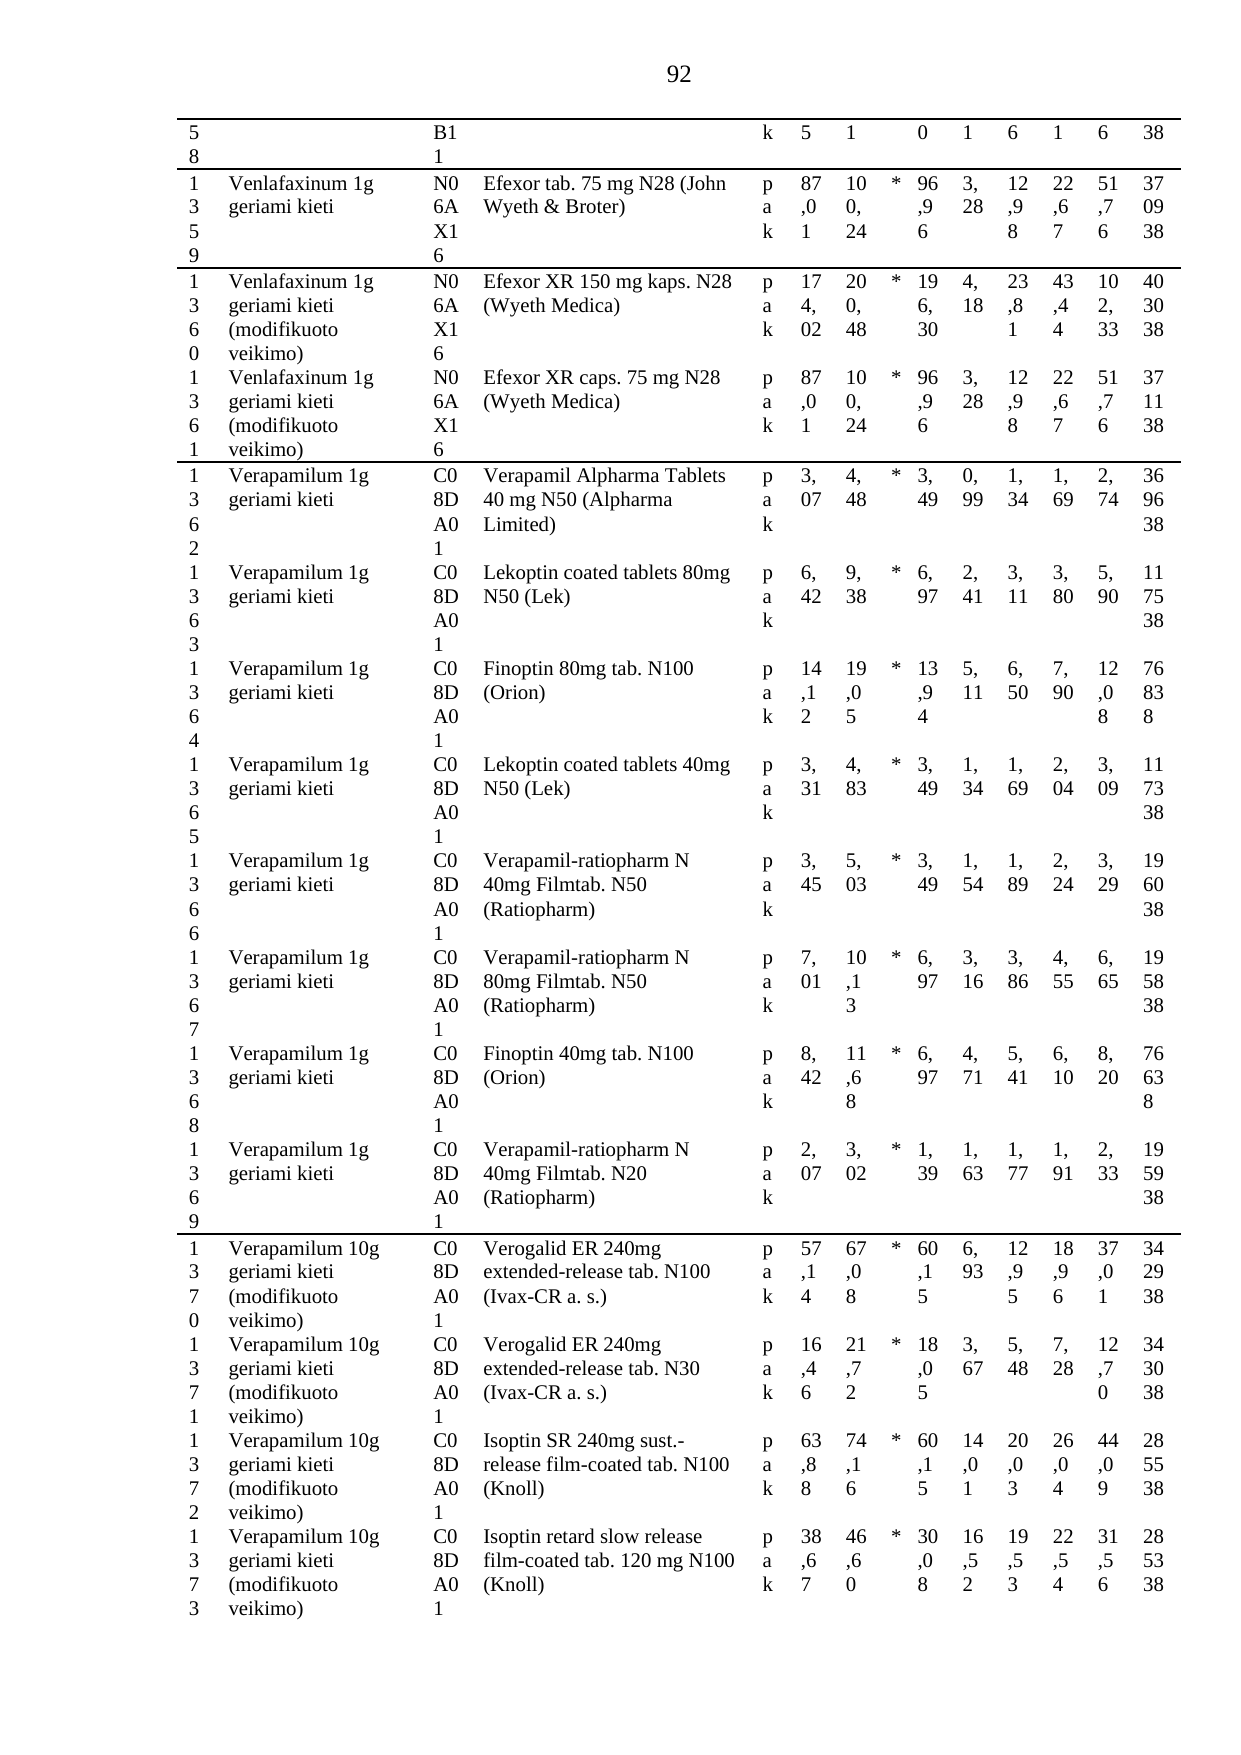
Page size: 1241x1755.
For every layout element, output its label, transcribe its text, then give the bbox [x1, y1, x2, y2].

table_cell 0,99 [951, 463, 996, 559]
table_cell 51,76 [1086, 365, 1132, 461]
table_cell * [880, 170, 906, 267]
table_cell 13,94 [906, 656, 951, 752]
table_cell 76838 [1132, 656, 1181, 752]
table_cell 44,09 [1086, 1428, 1132, 1524]
table_cell 1364 [177, 656, 217, 752]
table_cell 1370 [177, 1235, 217, 1332]
table_cell 2,07 [789, 1137, 834, 1233]
table_cell 1,69 [996, 752, 1041, 848]
table_cell Verapamilum 10g geriami kieti (modifikuoto veikimo) [217, 1235, 422, 1332]
table_cell 30,08 [906, 1524, 951, 1620]
table_cell 1369 [177, 1137, 217, 1233]
table_cell pak [751, 463, 789, 559]
table_cell Finoptin 80mg tab. N100 (Orion) [472, 656, 751, 752]
table_cell Verapamil-ratiopharm N 40mg Filmtab. N20 (Ratiopharm) [472, 1137, 751, 1233]
table_cell 3,29 [1086, 848, 1132, 944]
table_cell pak [751, 848, 789, 944]
table_cell 1,91 [1041, 1137, 1086, 1233]
table_cell [472, 120, 751, 168]
table_cell 1,34 [951, 752, 996, 848]
table_cell 6,65 [1086, 945, 1132, 1041]
table_cell 51,76 [1086, 170, 1132, 267]
table_cell 20,03 [996, 1428, 1041, 1524]
table_cell Lekoptin coated tablets 80mg N50 (Lek) [472, 560, 751, 656]
table_cell 369638 [1132, 463, 1181, 559]
table_cell 96,96 [906, 365, 951, 461]
table_cell Finoptin 40mg tab. N100 (Orion) [472, 1041, 751, 1137]
table_cell 3,11 [996, 560, 1041, 656]
table_cell 18,96 [1041, 1235, 1086, 1332]
table_cell 3,02 [834, 1137, 879, 1233]
table_cell 18,05 [906, 1332, 951, 1428]
table_cell N06AX16 [422, 365, 472, 461]
table_cell 4,18 [951, 269, 996, 365]
table_cell pak [751, 1041, 789, 1137]
table_cell 3,49 [906, 752, 951, 848]
table_cell * [880, 1235, 906, 1332]
table_cell 3,86 [996, 945, 1041, 1041]
table_cell * [880, 848, 906, 944]
table_cell 12,70 [1086, 1332, 1132, 1428]
table_cell 1 [1041, 120, 1086, 168]
table_cell 1362 [177, 463, 217, 559]
table_cell 12,95 [996, 1235, 1041, 1332]
table_cell 2,41 [951, 560, 996, 656]
table_cell 174,02 [789, 269, 834, 365]
table_cell * [880, 365, 906, 461]
table_cell 1,77 [996, 1137, 1041, 1233]
table_cell C08DA01 [422, 1332, 472, 1428]
table_cell Verapamilum 10g geriami kieti (modifikuoto veikimo) [217, 1428, 422, 1524]
table_cell pak [751, 945, 789, 1041]
table_cell 12,98 [996, 365, 1041, 461]
table_cell 1,54 [951, 848, 996, 944]
table_cell 6,97 [906, 1041, 951, 1137]
table_cell 26,04 [1041, 1428, 1086, 1524]
table_cell 7,90 [1041, 656, 1086, 752]
table_cell 370938 [1132, 170, 1181, 267]
table_cell 1,39 [906, 1137, 951, 1233]
table_cell 3,49 [906, 463, 951, 559]
table_cell 12,98 [996, 170, 1041, 267]
table_cell Verapamilum 1g geriami kieti [217, 848, 422, 944]
table_cell pak [751, 170, 789, 267]
table_cell 2,04 [1041, 752, 1086, 848]
table_cell 76638 [1132, 1041, 1181, 1137]
table_cell Verapamil-ratiopharm N 80mg Filmtab. N50 (Ratiopharm) [472, 945, 751, 1041]
table_cell 37,01 [1086, 1235, 1132, 1332]
table_cell 1,89 [996, 848, 1041, 944]
table_cell 87,01 [789, 170, 834, 267]
table_cell 3,45 [789, 848, 834, 944]
table_cell 1371 [177, 1332, 217, 1428]
table_cell Verapamilum 1g geriami kieti [217, 1041, 422, 1137]
table_cell Verapamilum 10g geriami kieti (modifikuoto veikimo) [217, 1332, 422, 1428]
table_cell Efexor tab. 75 mg N28 (John Wyeth & Broter) [472, 170, 751, 267]
table_cell 16,52 [951, 1524, 996, 1620]
table_cell 100,24 [834, 365, 879, 461]
table_cell N06AX16 [422, 269, 472, 365]
table_cell 371138 [1132, 365, 1181, 461]
table_cell Verogalid ER 240mg extended-release tab. N30 (Ivax-CR a. s.) [472, 1332, 751, 1428]
table_cell 2,74 [1086, 463, 1132, 559]
table_cell 117338 [1132, 752, 1181, 848]
table_cell C08DA01 [422, 1524, 472, 1620]
table_cell 6,97 [906, 560, 951, 656]
table_cell 22,67 [1041, 365, 1086, 461]
table_cell * [880, 269, 906, 365]
table_cell 12,08 [1086, 656, 1132, 752]
table_cell B11 [422, 120, 472, 168]
table_cell pak [751, 560, 789, 656]
table_cell C08DA01 [422, 945, 472, 1041]
table_cell Verapamilum 1g geriami kieti [217, 945, 422, 1041]
table_cell 3,28 [951, 365, 996, 461]
table_cell 9,38 [834, 560, 879, 656]
table_cell 87,01 [789, 365, 834, 461]
table_cell 1366 [177, 848, 217, 944]
table_cell 4,83 [834, 752, 879, 848]
table_cell 63,88 [789, 1428, 834, 1524]
table_cell 74,16 [834, 1428, 879, 1524]
table_cell 102,33 [1086, 269, 1132, 365]
table_cell 10,13 [834, 945, 879, 1041]
table_cell C08DA01 [422, 1137, 472, 1233]
table_cell 1365 [177, 752, 217, 848]
table_cell 8,42 [789, 1041, 834, 1137]
table_cell pak [751, 1428, 789, 1524]
table_cell 1361 [177, 365, 217, 461]
table_cell 5 [789, 120, 834, 168]
table_cell 22,54 [1041, 1524, 1086, 1620]
table_cell 1,34 [996, 463, 1041, 559]
table_cell Venlafaxinum 1g geriami kieti (modifikuoto veikimo) [217, 269, 422, 365]
table_cell Lekoptin coated tablets 40mg N50 (Lek) [472, 752, 751, 848]
table_cell 117538 [1132, 560, 1181, 656]
table_cell k [751, 120, 789, 168]
table_cell * [880, 560, 906, 656]
table_cell 3,31 [789, 752, 834, 848]
table_cell pak [751, 1332, 789, 1428]
table_cell * [880, 1137, 906, 1233]
table_cell 0 [906, 120, 951, 168]
table_cell * [880, 1332, 906, 1428]
table_cell 96,96 [906, 170, 951, 267]
table_cell 1,63 [951, 1137, 996, 1233]
table_cell 196,30 [906, 269, 951, 365]
table_cell [217, 120, 422, 168]
table_cell 14,12 [789, 656, 834, 752]
table_cell Verapamilum 1g geriami kieti [217, 656, 422, 752]
table_cell 16,46 [789, 1332, 834, 1428]
table_cell Efexor XR 150 mg kaps. N28 (Wyeth Medica) [472, 269, 751, 365]
table_cell N06AX16 [422, 170, 472, 267]
table_cell 403038 [1132, 269, 1181, 365]
table_cell C08DA01 [422, 1041, 472, 1137]
table_cell 19,53 [996, 1524, 1041, 1620]
table_cell Venlafaxinum 1g geriami kieti (modifikuoto veikimo) [217, 365, 422, 461]
table_cell pak [751, 656, 789, 752]
table_cell C08DA01 [422, 752, 472, 848]
table_cell 343038 [1132, 1332, 1181, 1428]
table_cell 3,49 [906, 848, 951, 944]
table_cell 4,71 [951, 1041, 996, 1137]
table_cell Isoptin retard slow release film-coated tab. 120 mg N100 (Knoll) [472, 1524, 751, 1620]
table_cell 14,01 [951, 1428, 996, 1524]
table_cell 11,68 [834, 1041, 879, 1137]
table_cell 3,09 [1086, 752, 1132, 848]
table_cell Verogalid ER 240mg extended-release tab. N100 (Ivax-CR a. s.) [472, 1235, 751, 1332]
table_cell * [880, 656, 906, 752]
table_cell 3,28 [951, 170, 996, 267]
table_cell 60,15 [906, 1428, 951, 1524]
table_cell 67,08 [834, 1235, 879, 1332]
table_cell 23,81 [996, 269, 1041, 365]
table_cell 1,69 [1041, 463, 1086, 559]
table_cell 1367 [177, 945, 217, 1041]
table_cell 58 [177, 120, 217, 168]
table_cell 5,11 [951, 656, 996, 752]
table_cell 1372 [177, 1428, 217, 1524]
table_cell Verapamilum 1g geriami kieti [217, 560, 422, 656]
table_cell pak [751, 269, 789, 365]
table_cell 2,33 [1086, 1137, 1132, 1233]
table_cell 1360 [177, 269, 217, 365]
table_cell 285338 [1132, 1524, 1181, 1620]
table_cell C08DA01 [422, 656, 472, 752]
table_cell 1 [834, 120, 879, 168]
table_cell Verapamilum 1g geriami kieti [217, 463, 422, 559]
table_cell * [880, 463, 906, 559]
table_cell 6 [1086, 120, 1132, 168]
table_cell 6,10 [1041, 1041, 1086, 1137]
table_cell 19,05 [834, 656, 879, 752]
table_cell 7,28 [1041, 1332, 1086, 1428]
table_cell Verapamil Alpharma Tablets 40 mg N50 (Alpharma Limited) [472, 463, 751, 559]
table_cell 200,48 [834, 269, 879, 365]
table_cell 60,15 [906, 1235, 951, 1332]
table_cell 21,72 [834, 1332, 879, 1428]
table_cell pak [751, 1137, 789, 1233]
table_cell 196038 [1132, 848, 1181, 944]
table_cell 1363 [177, 560, 217, 656]
table_cell 1 [951, 120, 996, 168]
table_cell 5,90 [1086, 560, 1132, 656]
table_cell 195938 [1132, 1137, 1181, 1233]
table_cell pak [751, 1524, 789, 1620]
table_cell Verapamil-ratiopharm N 40mg Filmtab. N50 (Ratiopharm) [472, 848, 751, 944]
table_cell C08DA01 [422, 463, 472, 559]
table_cell C08DA01 [422, 848, 472, 944]
table_cell 285538 [1132, 1428, 1181, 1524]
table_cell 195838 [1132, 945, 1181, 1041]
table_cell pak [751, 1235, 789, 1332]
table_cell 46,60 [834, 1524, 879, 1620]
table_cell 43,44 [1041, 269, 1086, 365]
table_cell pak [751, 365, 789, 461]
table_cell 3,80 [1041, 560, 1086, 656]
table_cell 38 [1132, 120, 1181, 168]
table_cell * [880, 1524, 906, 1620]
table_cell 31,56 [1086, 1524, 1132, 1620]
table_cell 3,07 [789, 463, 834, 559]
table_cell 4,48 [834, 463, 879, 559]
table_cell 5,48 [996, 1332, 1041, 1428]
table_cell * [880, 1041, 906, 1137]
table_cell 342938 [1132, 1235, 1181, 1332]
table_cell 7,01 [789, 945, 834, 1041]
table_cell C08DA01 [422, 560, 472, 656]
table_cell 6,93 [951, 1235, 996, 1332]
table_cell 8,20 [1086, 1041, 1132, 1137]
table_cell Isoptin SR 240mg sust.-release film-coated tab. N100 (Knoll) [472, 1428, 751, 1524]
table_cell 5,41 [996, 1041, 1041, 1137]
table_cell 1368 [177, 1041, 217, 1137]
table_cell Verapamilum 1g geriami kieti [217, 1137, 422, 1233]
table_cell 1373 [177, 1524, 217, 1620]
table_cell 57,14 [789, 1235, 834, 1332]
table_cell [880, 120, 906, 168]
table_cell Efexor XR caps. 75 mg N28 (Wyeth Medica) [472, 365, 751, 461]
table_cell 2,24 [1041, 848, 1086, 944]
table_cell Venlafaxinum 1g geriami kieti [217, 170, 422, 267]
table_cell * [880, 945, 906, 1041]
table_cell * [880, 752, 906, 848]
table_cell 100,24 [834, 170, 879, 267]
table_cell C08DA01 [422, 1235, 472, 1332]
table_cell 6,97 [906, 945, 951, 1041]
table_cell Verapamilum 1g geriami kieti [217, 752, 422, 848]
table_cell 3,16 [951, 945, 996, 1041]
table_cell 22,67 [1041, 170, 1086, 267]
table_cell 38,67 [789, 1524, 834, 1620]
table_cell * [880, 1428, 906, 1524]
table_cell 6,42 [789, 560, 834, 656]
table_cell 4,55 [1041, 945, 1086, 1041]
table_cell 6 [996, 120, 1041, 168]
table_cell 5,03 [834, 848, 879, 944]
table_cell 3,67 [951, 1332, 996, 1428]
table_cell Verapamilum 10g geriami kieti (modifikuoto veikimo) [217, 1524, 422, 1620]
table_cell 1359 [177, 170, 217, 267]
table_cell 6,50 [996, 656, 1041, 752]
table_cell C08DA01 [422, 1428, 472, 1524]
table_cell pak [751, 752, 789, 848]
